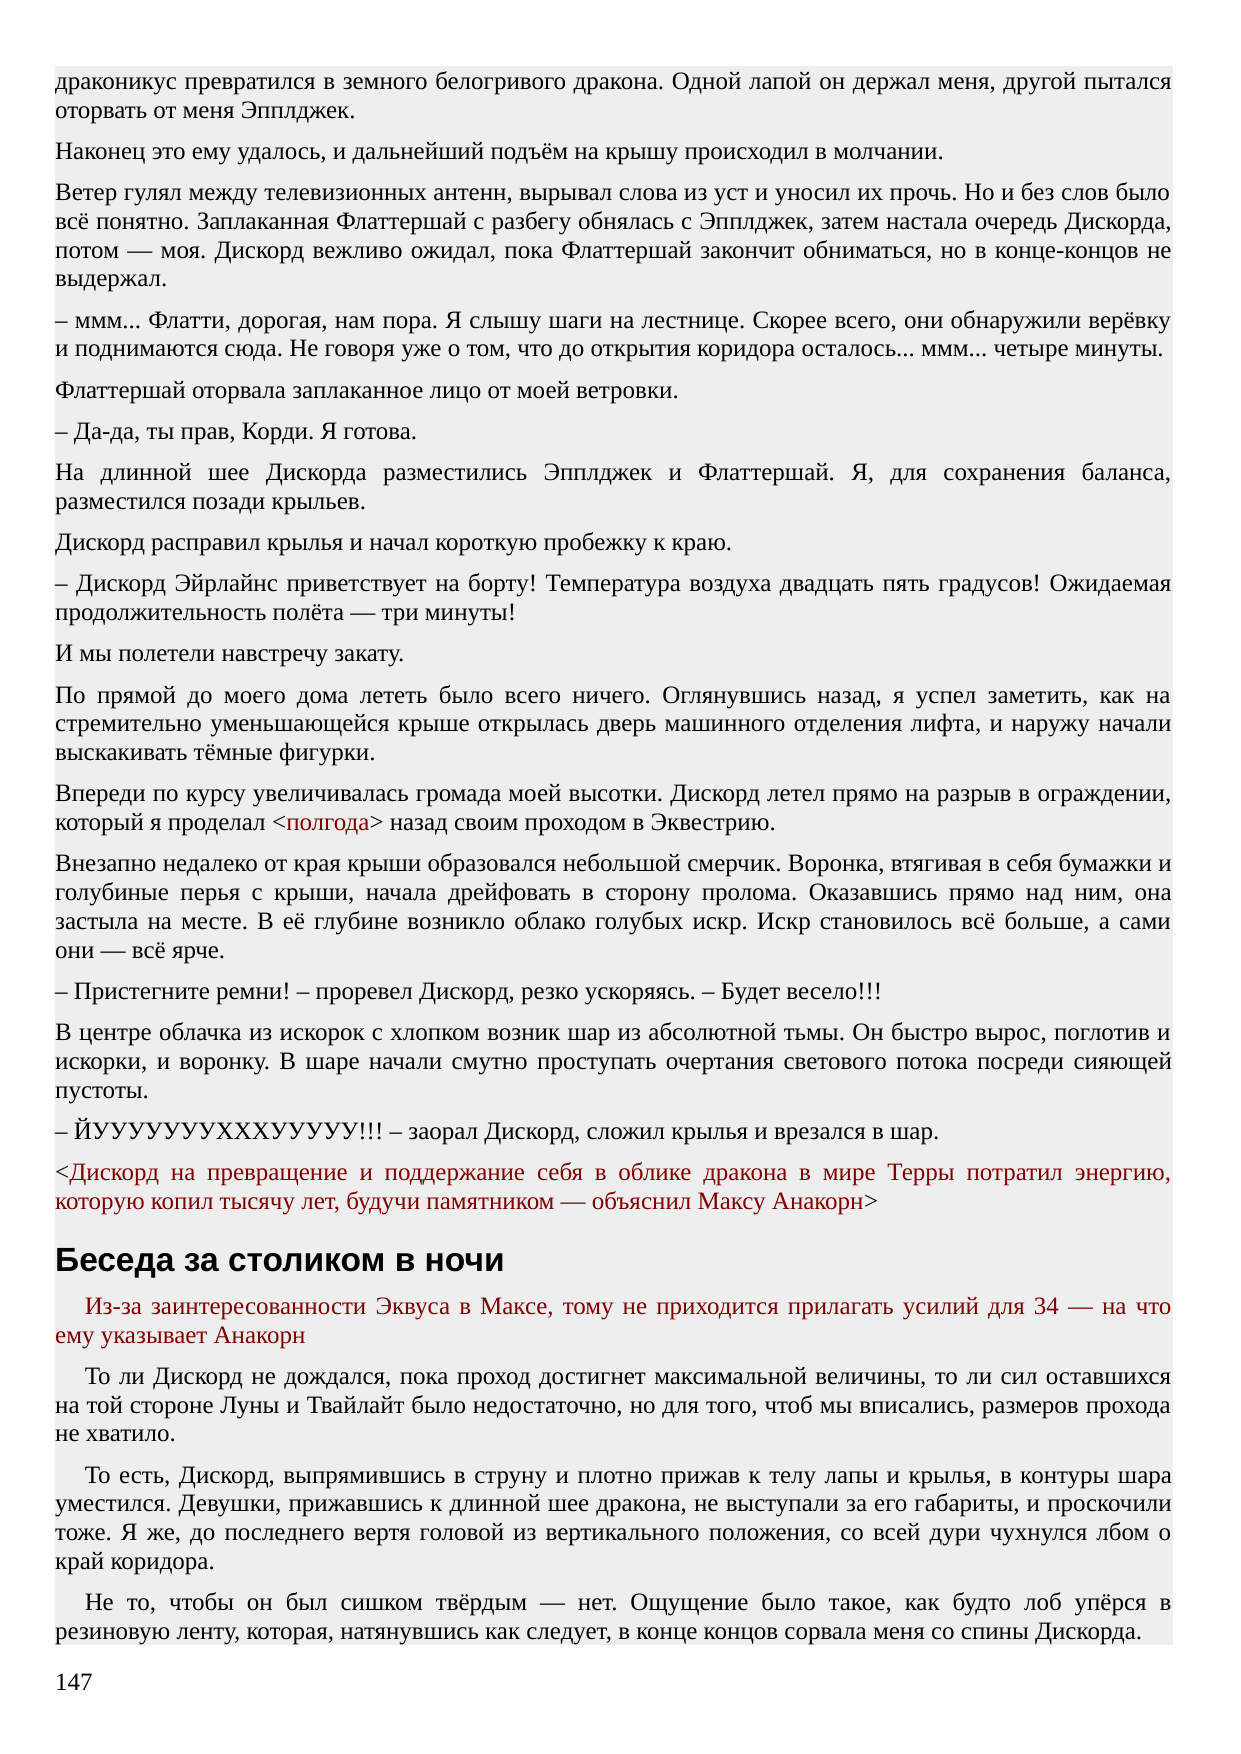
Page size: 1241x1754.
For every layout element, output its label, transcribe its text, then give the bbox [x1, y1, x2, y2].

subtitle Беседа за столиком в ночи [55, 1240, 1173, 1278]
text Впереди по курсу увеличивалась громада моей высотки. Дискорд летел прямо на разрыв в ограждении, который я проделал <полгода> назад своим проходом в Эквестрию. [55, 778, 1173, 836]
text – Пристегните ремни! – проревел Дискорд, резко ускоряясь. – Будет весело!!! [55, 976, 1173, 1005]
text То ли Дискорд не дождался, пока проход достигнет максимальной величины, то ли сил оставшихся на той стороне Луны и Твайлайт было недостаточно, но для того, чтоб мы вписались, размеров прохода не хватило. [55, 1361, 1173, 1447]
text По прямой до моего дома лететь было всего ничего. Оглянувшись назад, я успел заметить, как на стремительно уменьшающейся крыше открылась дверь машинного отделения лифта, и наружу начали выскакивать тёмные фигурки. [55, 680, 1173, 766]
text Из-за заинтересованности Эквуса в Максе, тому не приходится прилагать усилий для 34 — на что ему указывает Анакорн [55, 1291, 1173, 1348]
text И мы полетели навстречу закату. [55, 638, 1173, 667]
text В центре облачка из искорок с хлопком возник шар из абсолютной тьмы. Он быстро вырос, поглотив и искорки, и воронку. В шаре начали смутно проступать очертания светового потока посреди сияющей пустоты. [55, 1017, 1173, 1103]
text Флаттершай оторвала заплаканное лицо от моей ветровки. [55, 375, 1173, 403]
text Ветер гулял между телевизионных антенн, вырывал слова из уст и уносил их прочь. Но и без слов было всё понятно. Заплаканная Флаттершай с разбегу обнялась с Эпплджек, затем настала очередь Дискорда, потом — моя. Дискорд вежливо ожидал, пока Флаттершай закончит обниматься, но в конце-концов не выдержал. [55, 177, 1173, 292]
text – Дискорд Эйрлайнс приветствует на борту! Температура воздуха двадцать пять градусов! Ожидаемая продолжительность полёта — три минуты! [55, 568, 1173, 626]
text Внезапно недалеко от края крыши образовался небольшой смерчик. Воронка, втягивая в себя бумажки и голубиные перья с крыши, начала дрейфовать в сторону пролома. Оказавшись прямо над ним, она застыла на месте. В её глубине возникло облако голубых искр. Искр становилось всё больше, а сами они — всё ярче. [55, 848, 1173, 963]
text – ммм... Флатти, дорогая, нам пора. Я слышу шаги на лестнице. Скорее всего, они обнаружили верёвку и поднимаются сюда. Не говоря уже о том, что до открытия коридора осталось... ммм... четыре минуты. [55, 305, 1173, 362]
text То есть, Дискорд, выпрямившись в струну и плотно прижав к телу лапы и крылья, в контуры шара уместился. Девушки, прижавшись к длинной шее дракона, не выступали за его габариты, и проскочили тоже. Я же, до последнего вертя головой из вертикального положения, со всей дури чухнулся лбом о край коридора. [55, 1460, 1173, 1575]
text Не то, чтобы он был сишком твёрдым — нет. Ощущение было такое, как будто лоб упёрся в резиновую ленту, которая, натянувшись как следует, в конце концов сорвала меня со спины Дискорда. [55, 1587, 1173, 1645]
text драконикус превратился в земного белогривого дракона. Одной лапой он держал меня, другой пытался оторвать от меня Эпплджек. [55, 66, 1173, 123]
text – Да-да, ты прав, Корди. Я готова. [55, 416, 1173, 445]
text Наконец это ему удалось, и дальнейший подъём на крышу происходил в молчании. [55, 136, 1173, 165]
text – ЙУУУУУУУХХХУУУУУ!!! – заорал Дискорд, сложил крылья и врезался в шар. [55, 1116, 1173, 1145]
text Дискорд расправил крылья и начал короткую пробежку к краю. [55, 527, 1173, 556]
text <Дискорд на превращение и поддержание себя в облике дракона в мире Терры потратил энергию, которую копил тысячу лет, будучи памятником — объяснил Максу Анакорн> [55, 1157, 1173, 1215]
text На длинной шее Дискорда разместились Эпплджек и Флаттершай. Я, для сохранения баланса, разместился позади крыльев. [55, 457, 1173, 515]
